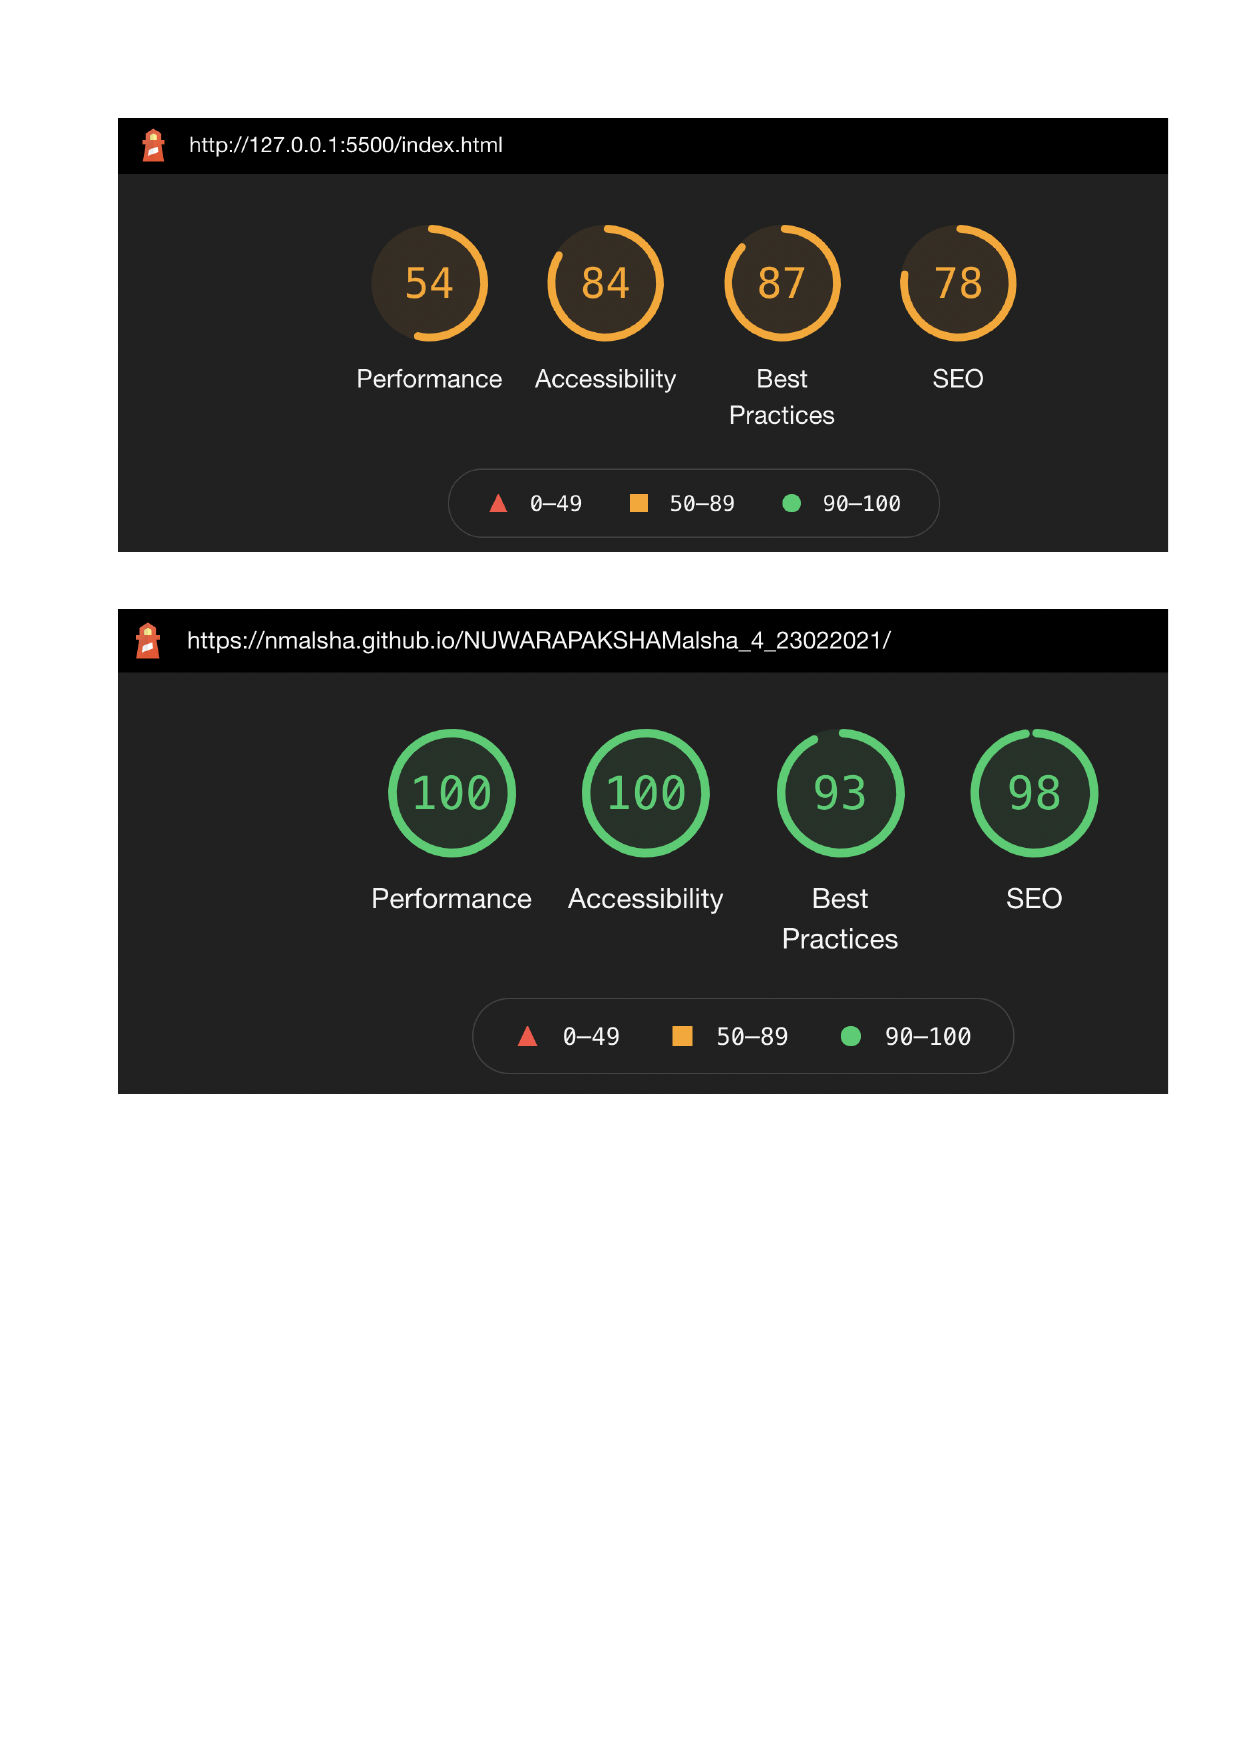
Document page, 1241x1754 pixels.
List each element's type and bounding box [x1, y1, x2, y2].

picture [118, 118, 1169, 552]
picture [118, 609, 1169, 1094]
